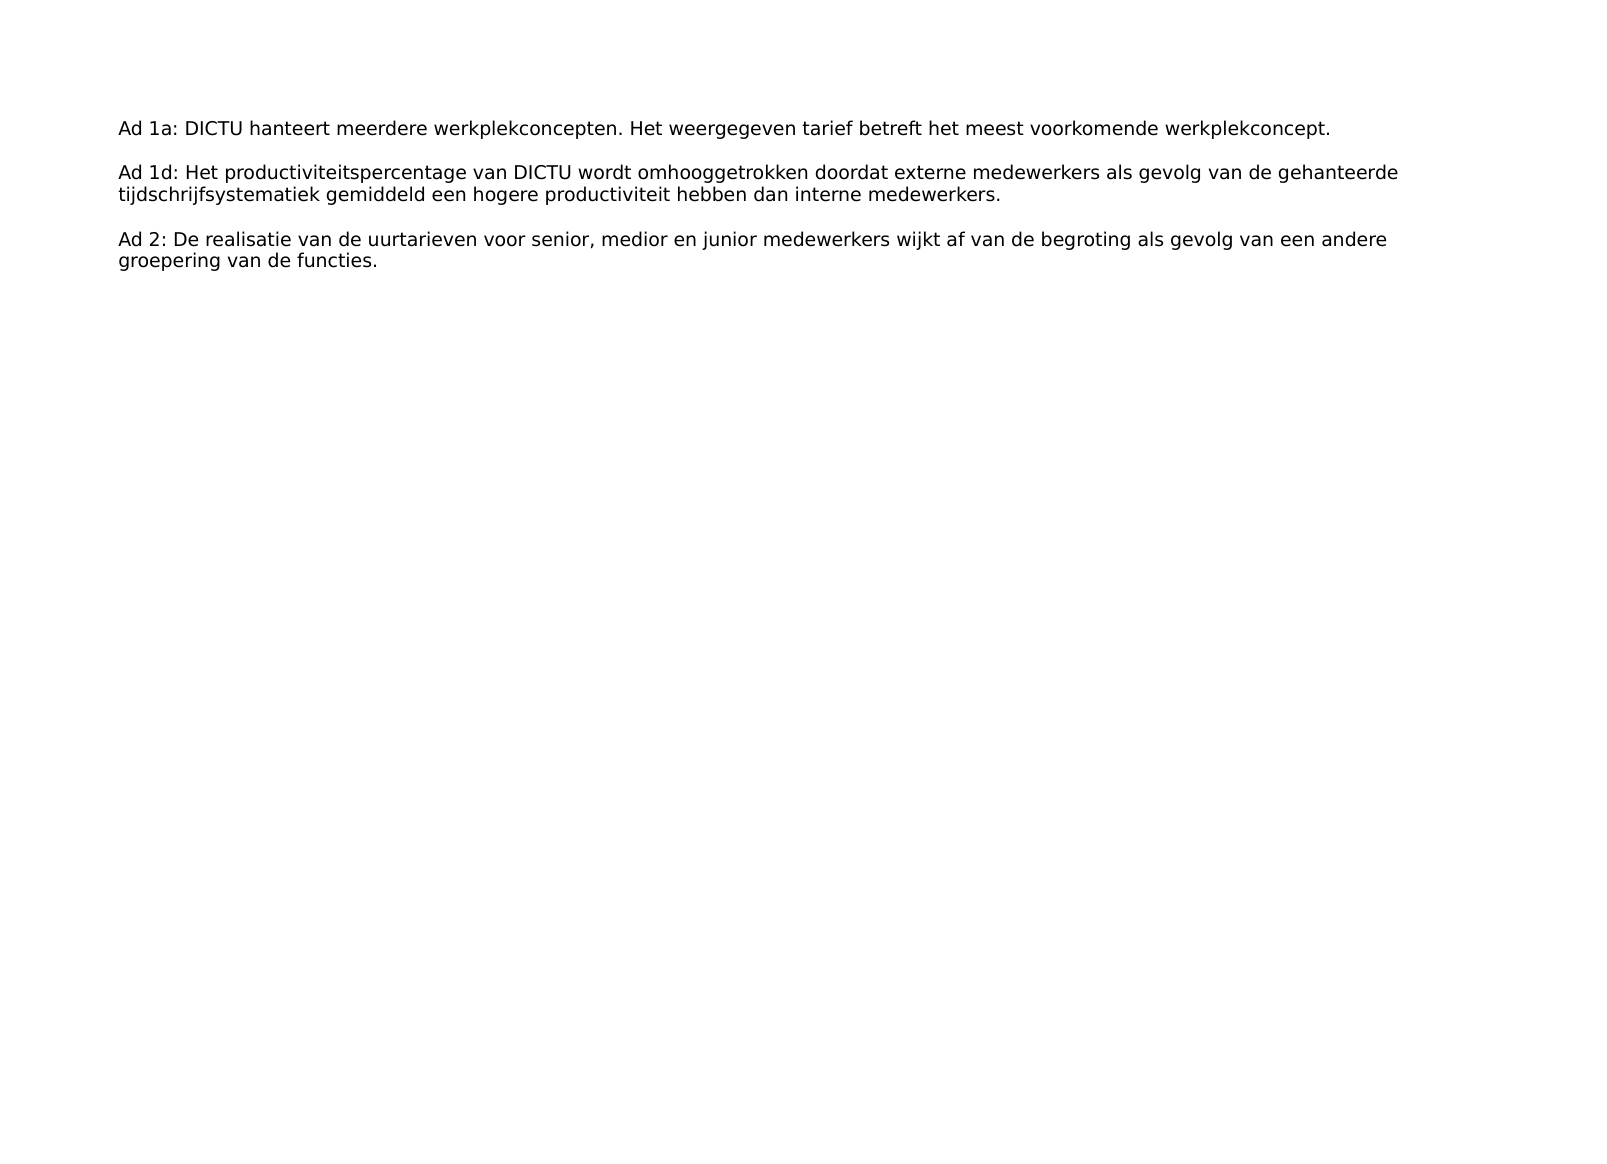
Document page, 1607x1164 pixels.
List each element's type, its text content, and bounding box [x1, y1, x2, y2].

text Ad 1d: Het productiviteitspercentage van DICTU wordt omhooggetrokken doordat externe medewerkers als gevolg van de gehanteerde tijdschrijfsystematiek gemiddeld een hogere productiviteit hebben dan interne medewerkers. [118, 162, 1488, 206]
text Ad 2: De realisatie van de uurtarieven voor senior, medior en junior medewerkers wijkt af van de begroting als gevolg van een andere groepering van de functies. [118, 228, 1488, 272]
text Ad 1a: DICTU hanteert meerdere werkplekconcepten. Het weergegeven tarief betreft het meest voorkomende werkplekconcept. [118, 118, 1488, 140]
